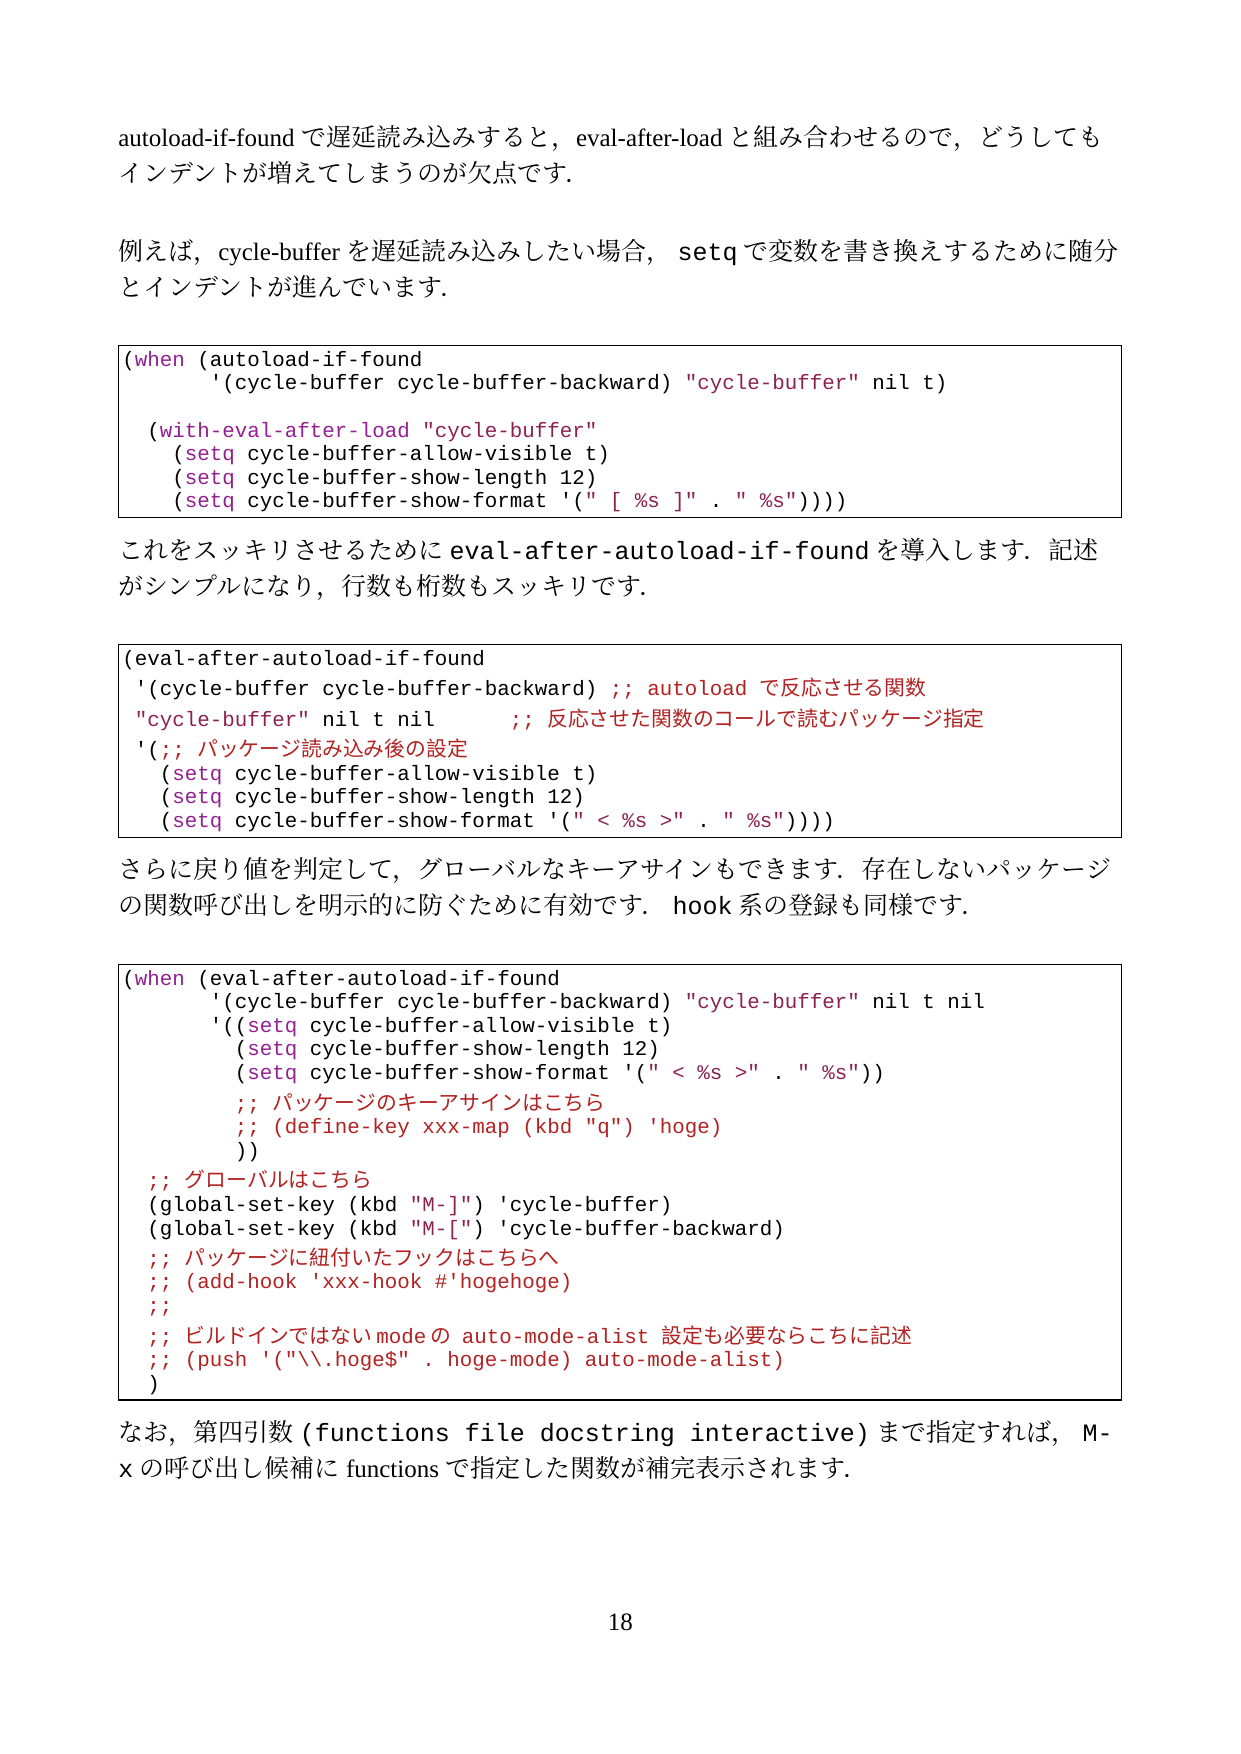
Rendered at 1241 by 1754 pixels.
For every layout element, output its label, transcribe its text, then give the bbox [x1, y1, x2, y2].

text (eval-after-autoload-if-found [119, 645, 1121, 668]
text (setq cycle-buffer-show-format '(" < %s >" . " %s")) [119, 1058, 1121, 1082]
text '(;; パッケージ読み込み後の設定 [119, 728, 1121, 759]
text autoload-if-found で遅延読み込みすると，eval-after-load と組み合わせるので，どうしてもインデントが増えてしまうのが欠点です． [118, 118, 1122, 219]
text (setq cycle-buffer-show-format '(" [ %s ]" . " %s")))) [119, 487, 1121, 517]
text ;; (push '("\\.hoge$" . hoge-mode) auto-mode-alist) [119, 1345, 1121, 1369]
text (global-set-key (kbd "M-[") 'cycle-buffer-backward) [119, 1213, 1121, 1237]
text これをスッキリさせるために eval-after-autoload-if-found を導入します．記述がシンプルになり，行数も桁数もスッキリです． [118, 531, 1122, 631]
text )) [119, 1136, 1121, 1159]
text さらに戻り値を判定して，グローバルなキーアサインもできます．存在しないパッケージの関数呼び出しを明示的に防ぐために有効です． hook 系の登録も同様です． [118, 850, 1122, 951]
text (global-set-key (kbd "M-]") 'cycle-buffer) [119, 1190, 1121, 1213]
text 例えば，cycle-buffer を遅延読み込みしたい場合， setq で変数を書き換えするために随分とインデントが進んでいます． [118, 231, 1122, 332]
text ;; パッケージのキーアサインはこちら [119, 1082, 1121, 1112]
text '(cycle-buffer cycle-buffer-backward) "cycle-buffer" nil t nil [119, 987, 1121, 1011]
text ) [119, 1369, 1121, 1399]
text '(cycle-buffer cycle-buffer-backward) ;; autoload で反応させる関数 [119, 668, 1121, 698]
text ;; グローバルはこちら [119, 1159, 1121, 1190]
text (when (autoload-if-found [119, 346, 1121, 368]
text ;; (define-key xxx-map (kbd "q") 'hoge) [119, 1112, 1121, 1136]
text (setq cycle-buffer-show-length 12) [119, 782, 1121, 806]
text (setq cycle-buffer-show-length 12) [119, 463, 1121, 487]
text (when (eval-after-autoload-if-found [119, 965, 1121, 987]
text '(cycle-buffer cycle-buffer-backward) "cycle-buffer" nil t) [119, 368, 1121, 392]
text ;; (add-hook 'xxx-hook #'hogehoge) [119, 1268, 1121, 1291]
text "cycle-buffer" nil t nil ;; 反応させた関数のコールで読むパッケージ指定 [119, 698, 1121, 728]
text (with-eval-after-load "cycle-buffer" [119, 416, 1121, 439]
text (setq cycle-buffer-allow-visible t) [119, 759, 1121, 782]
text ;; パッケージに紐付いたフックはこちらへ [119, 1237, 1121, 1268]
text (setq cycle-buffer-show-format '(" < %s >" . " %s")))) [119, 806, 1121, 837]
text ;; ビルドインではないmodeの auto-mode-alist 設定も必要ならこちに記述 [119, 1315, 1121, 1345]
text ;; [119, 1291, 1121, 1315]
text '((setq cycle-buffer-allow-visible t) [119, 1011, 1121, 1034]
text なお，第四引数 (functions file docstring interactive) まで指定すれば， M-x の呼び出し候補に functions で指定した関数が補完表示されます． [118, 1413, 1122, 1514]
text (setq cycle-buffer-allow-visible t) [119, 439, 1121, 463]
text (setq cycle-buffer-show-length 12) [119, 1034, 1121, 1058]
